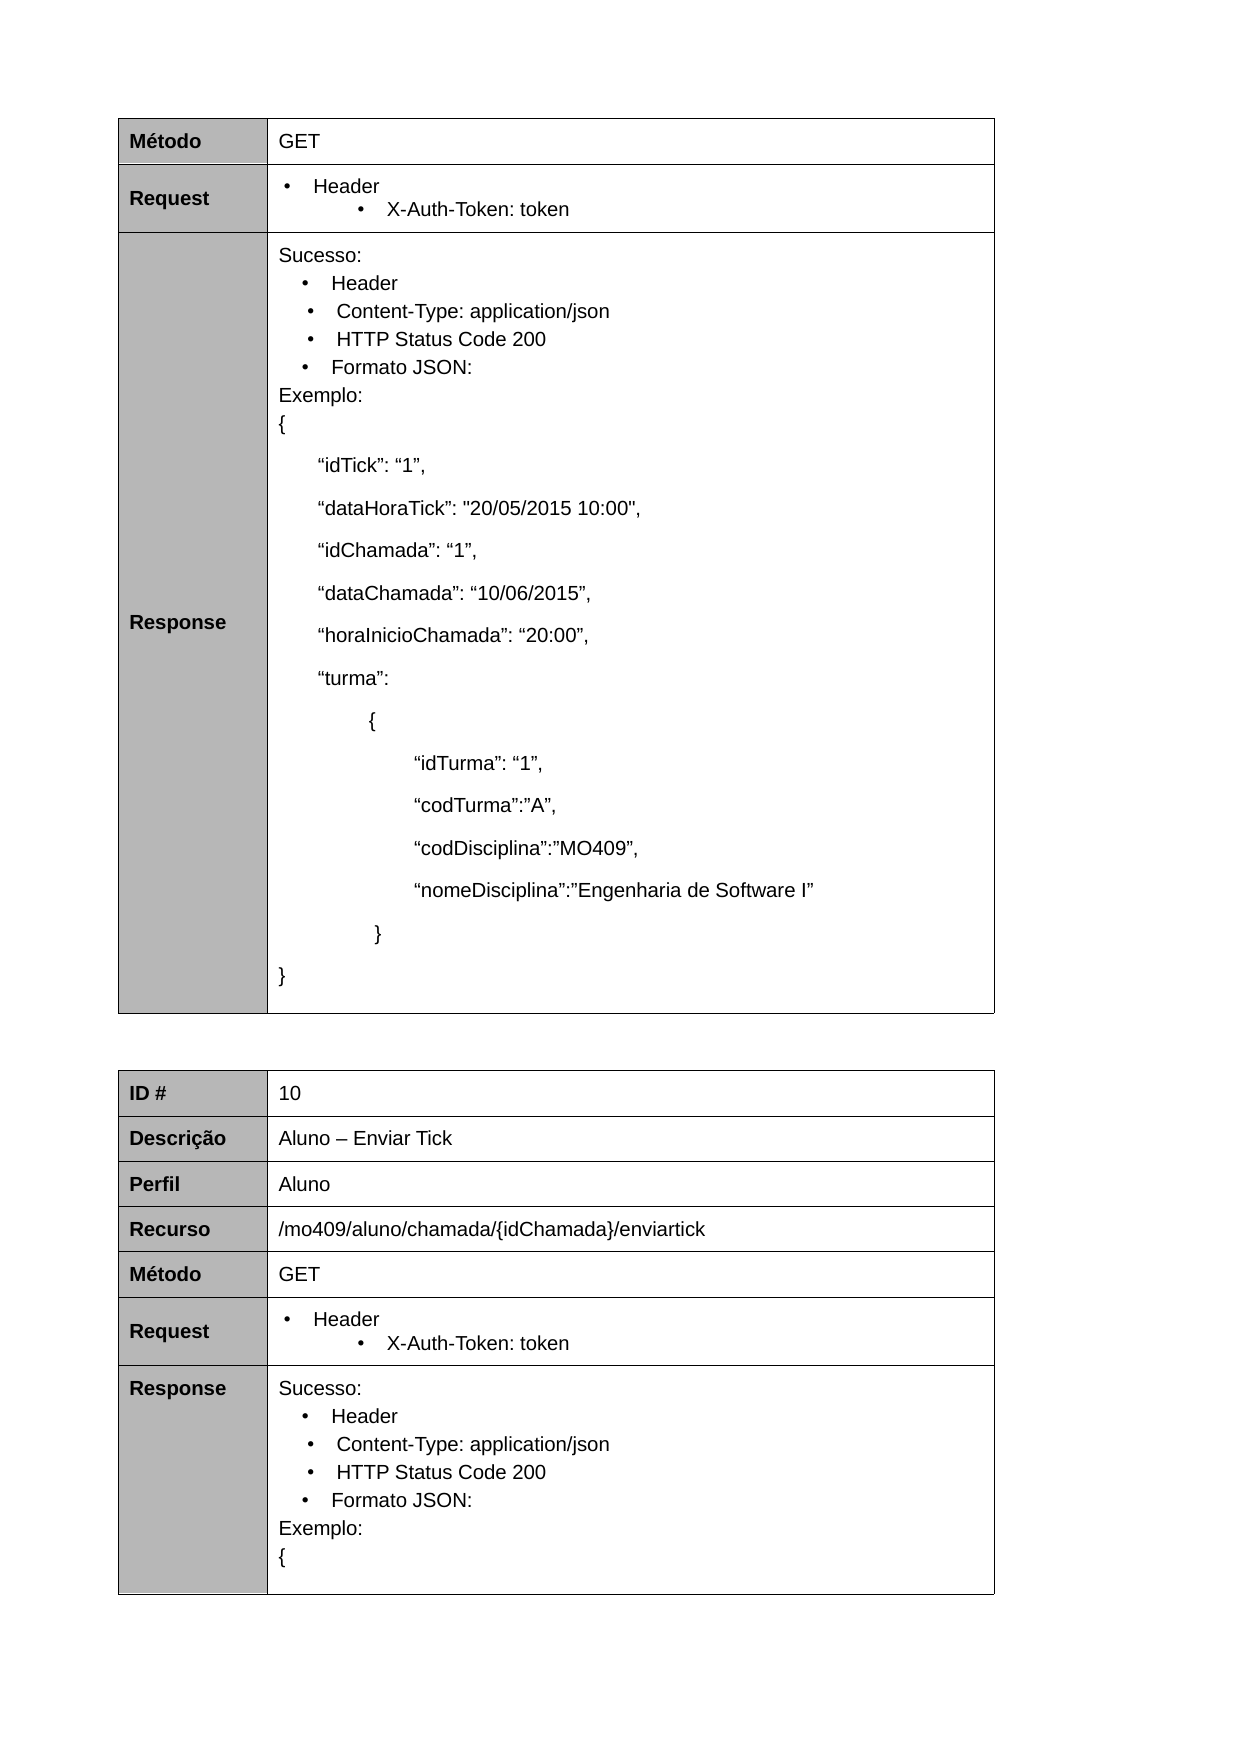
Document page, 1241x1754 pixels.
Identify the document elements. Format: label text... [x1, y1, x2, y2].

table_cell Aluno – Enviar Tick [268, 1117, 994, 1161]
table_cell /mo409/aluno/chamada/{idChamada}/enviartick [268, 1207, 994, 1251]
table_cell Response [119, 233, 267, 1013]
table_header 10 [268, 1071, 994, 1116]
table_cell Recurso [119, 1207, 267, 1251]
table_cell GET [268, 119, 994, 163]
table_cell Sucesso: Header Content-Type: application/json HTTP Status Code 200 Formato JSON: Exemplo: { [268, 1366, 994, 1593]
table_header ID # [119, 1071, 267, 1116]
table_cell Header X-Auth-Token: token [268, 1298, 994, 1365]
table_cell Descrição [119, 1117, 267, 1161]
table_cell Método [119, 1252, 267, 1297]
table_cell GET [268, 1252, 994, 1297]
table_cell Response [119, 1366, 267, 1593]
table_cell Sucesso: Header Content-Type: application/json HTTP Status Code 200 Formato JSON: Exemplo: { “idTick”: “1”, “dataHoraTick”: "20/05/2015 10:00", “idChamada”: “1”, “dataChamada”: “10/06/2015”, “horaInicioChamada”: “20:00”, “turma”: { “idTurma”: “1”, “codTurma”:”A”, “codDisciplina”:”MO409”, “nomeDisciplina”:”Engenharia de Software I” } } [268, 233, 994, 1013]
table_cell Aluno [268, 1162, 994, 1206]
table_cell Método [119, 119, 267, 163]
table_cell Perfil [119, 1162, 267, 1206]
table_cell Request [119, 1298, 267, 1365]
table_cell Header X-Auth-Token: token [268, 165, 994, 232]
table_cell Request [119, 165, 267, 232]
